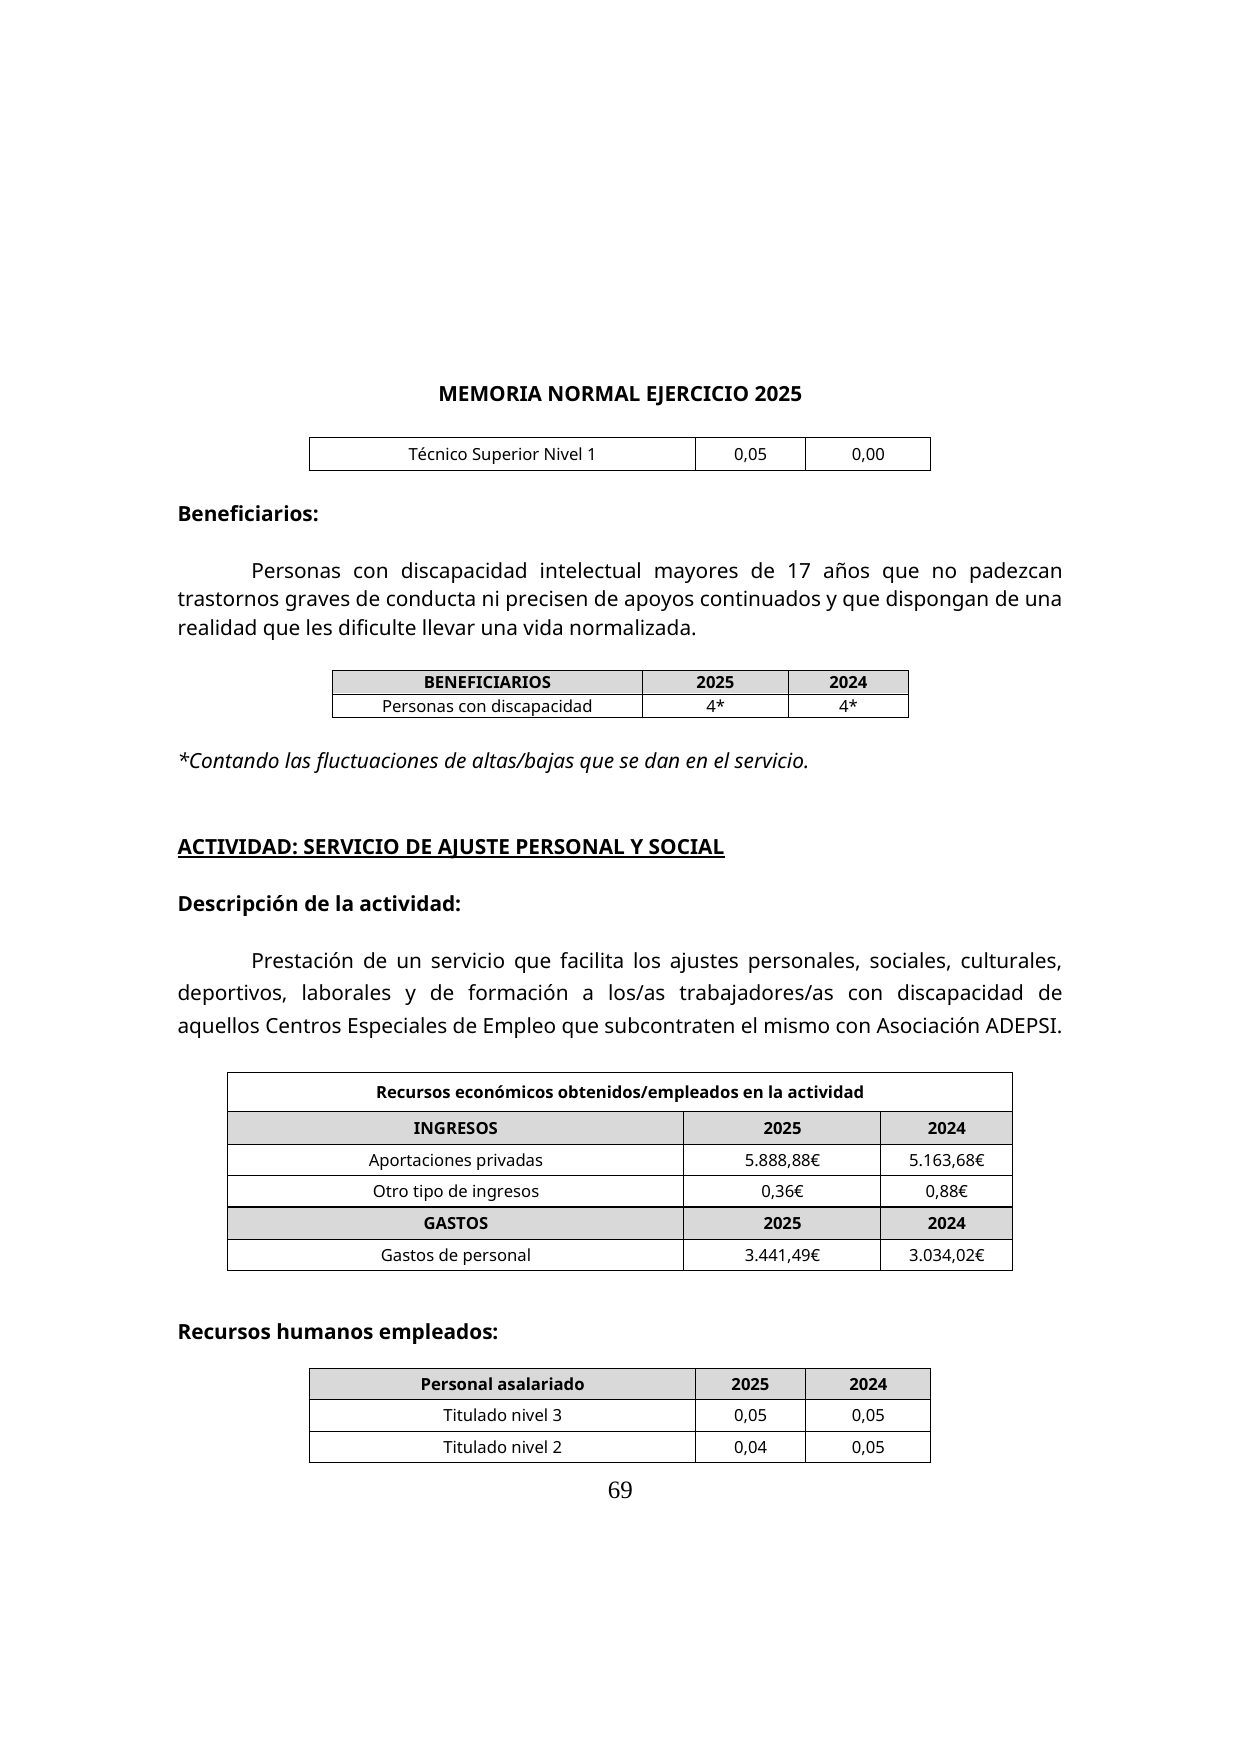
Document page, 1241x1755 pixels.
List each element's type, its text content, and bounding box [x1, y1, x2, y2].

table_cell Personas con discapacidad [333, 695, 642, 717]
table_header BENEFICIARIOS [333, 671, 642, 693]
table_header 2025 [643, 671, 788, 693]
table_cell 0,05 [696, 438, 805, 469]
text *Contando las fluctuaciones de altas/bajas que se dan en el servicio. [177, 718, 1063, 775]
text Descripción de la actividad: [177, 889, 1063, 917]
table_cell 3.034,02€ [881, 1240, 1012, 1270]
table_cell 3.441,49€ [684, 1240, 880, 1270]
table_cell 2024 [881, 1112, 1012, 1144]
table_cell Titulado nivel 2 [310, 1432, 695, 1462]
table_cell 0,05 [806, 1400, 930, 1431]
text Recursos humanos empleados: [177, 1317, 1063, 1345]
table_cell 2024 [881, 1208, 1012, 1239]
table_cell 2025 [684, 1112, 880, 1144]
table_cell Gastos de personal [228, 1240, 683, 1270]
table_cell Otro tipo de ingresos [228, 1176, 683, 1206]
table_header 2024 [806, 1369, 930, 1399]
text Beneficiarios: [177, 499, 1063, 527]
table_cell 5.888,88€ [684, 1145, 880, 1175]
table_header 2025 [696, 1369, 805, 1399]
table_cell 0,05 [696, 1400, 805, 1431]
table_cell 4* [643, 695, 788, 717]
table_cell 0,05 [806, 1432, 930, 1462]
table_cell 0,88€ [881, 1176, 1012, 1206]
table_header 2024 [789, 671, 908, 693]
table_cell Aportaciones privadas [228, 1145, 683, 1175]
table_cell 0,00 [806, 438, 930, 469]
table_cell 5.163,68€ [881, 1145, 1012, 1175]
table_cell 2025 [684, 1208, 880, 1239]
table_cell INGRESOS [228, 1112, 683, 1144]
table_cell 0,36€ [684, 1176, 880, 1206]
text Personas con discapacidad intelectual mayores de 17 años que no padezcan trastornos graves de conducta ni precisen de apoyos continuados y que dispongan de una realidad que les dificulte llevar una vida normalizada. [177, 556, 1063, 641]
table_cell Titulado nivel 3 [310, 1400, 695, 1431]
text Prestación de un servicio que facilita los ajustes personales, sociales, culturales, deportivos, laborales y de formación a los/as trabajadores/as con discapacidad de aquellos Centros Especiales de Empleo que subcontraten el mismo con Asociación ADEPSI. [177, 946, 1063, 1039]
table_cell 4* [789, 695, 908, 717]
table_cell GASTOS [228, 1208, 683, 1239]
table_header Recursos económicos obtenidos/empleados en la actividad [228, 1073, 1012, 1111]
table_cell Técnico Superior Nivel 1 [310, 438, 695, 469]
table_header Personal asalariado [310, 1369, 695, 1399]
text ACTIVIDAD: SERVICIO DE AJUSTE PERSONAL Y SOCIAL [177, 832, 1063, 860]
table_cell 0,04 [696, 1432, 805, 1462]
